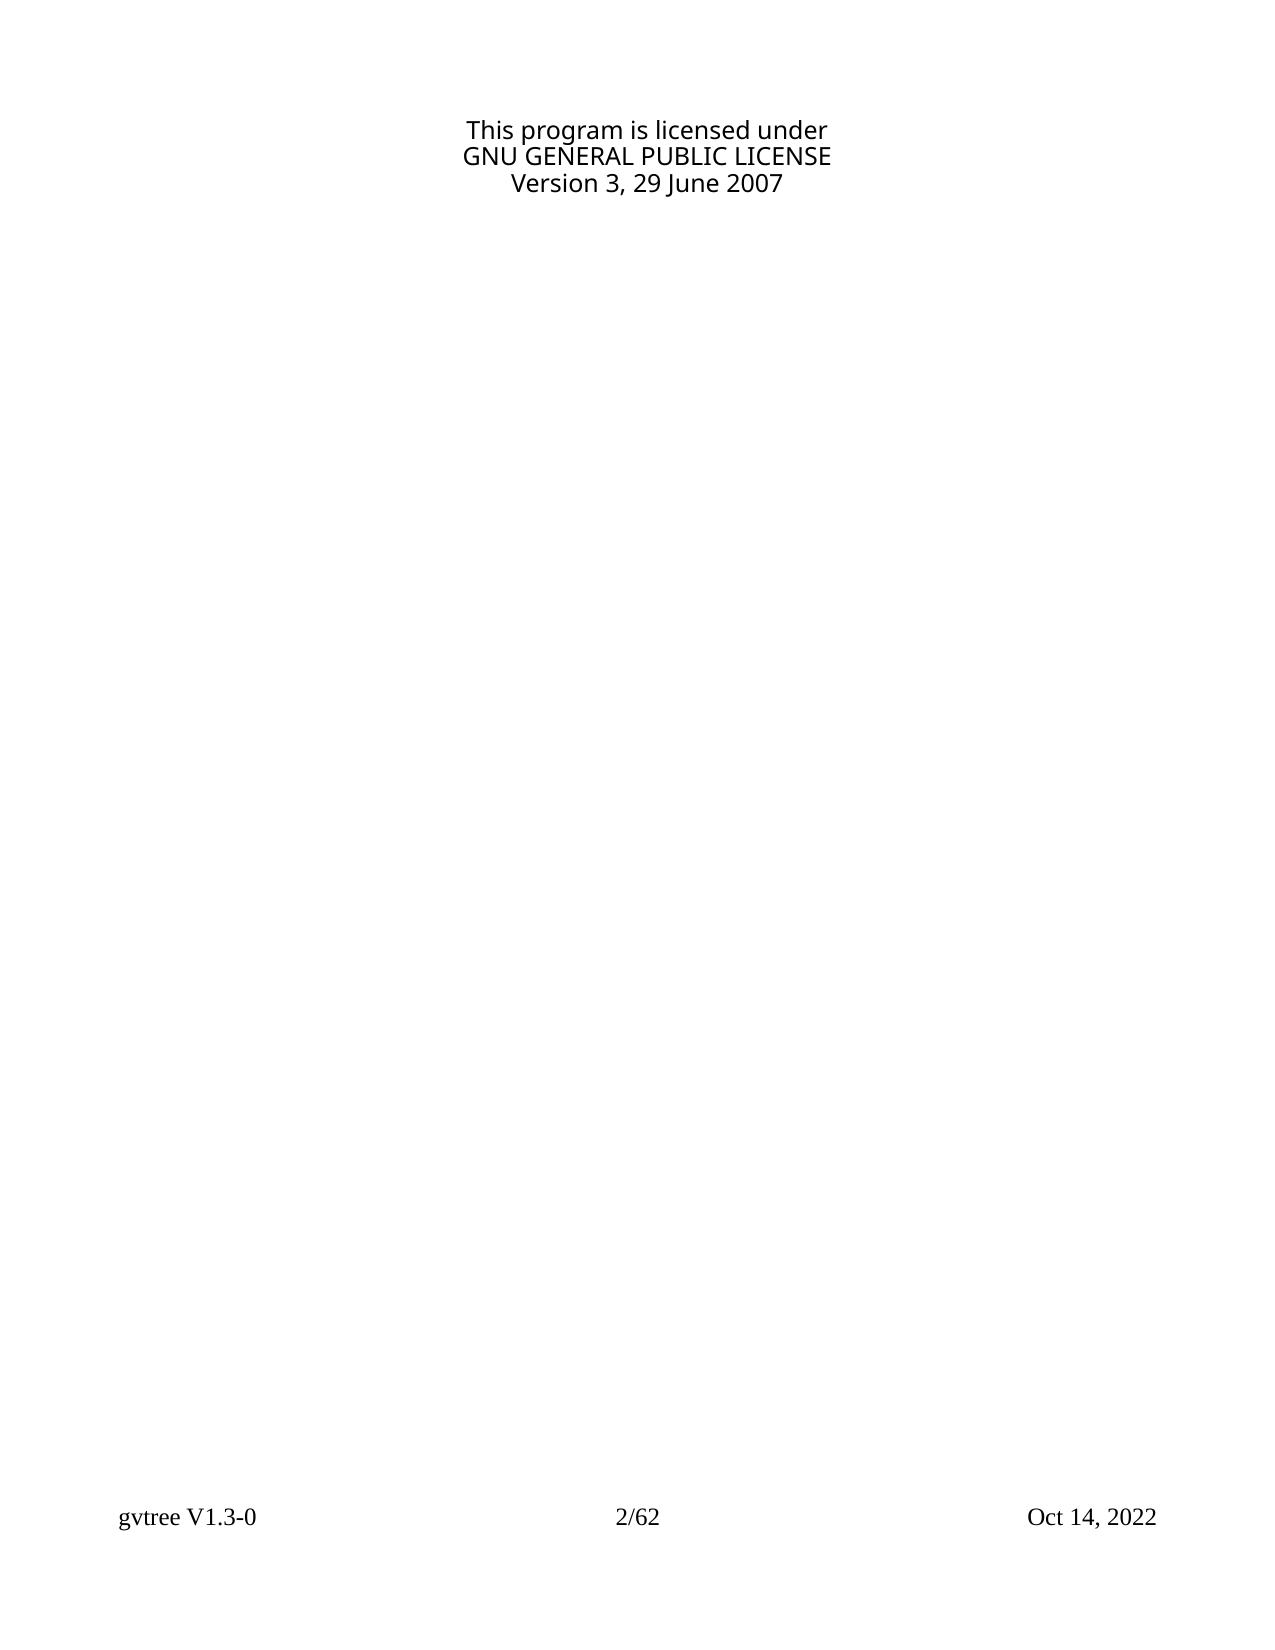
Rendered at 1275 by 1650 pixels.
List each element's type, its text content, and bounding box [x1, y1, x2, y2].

text This program is licensed under GNU GENERAL PUBLIC LICENSE Version 3, 29 June 2007 [118, 118, 1157, 197]
